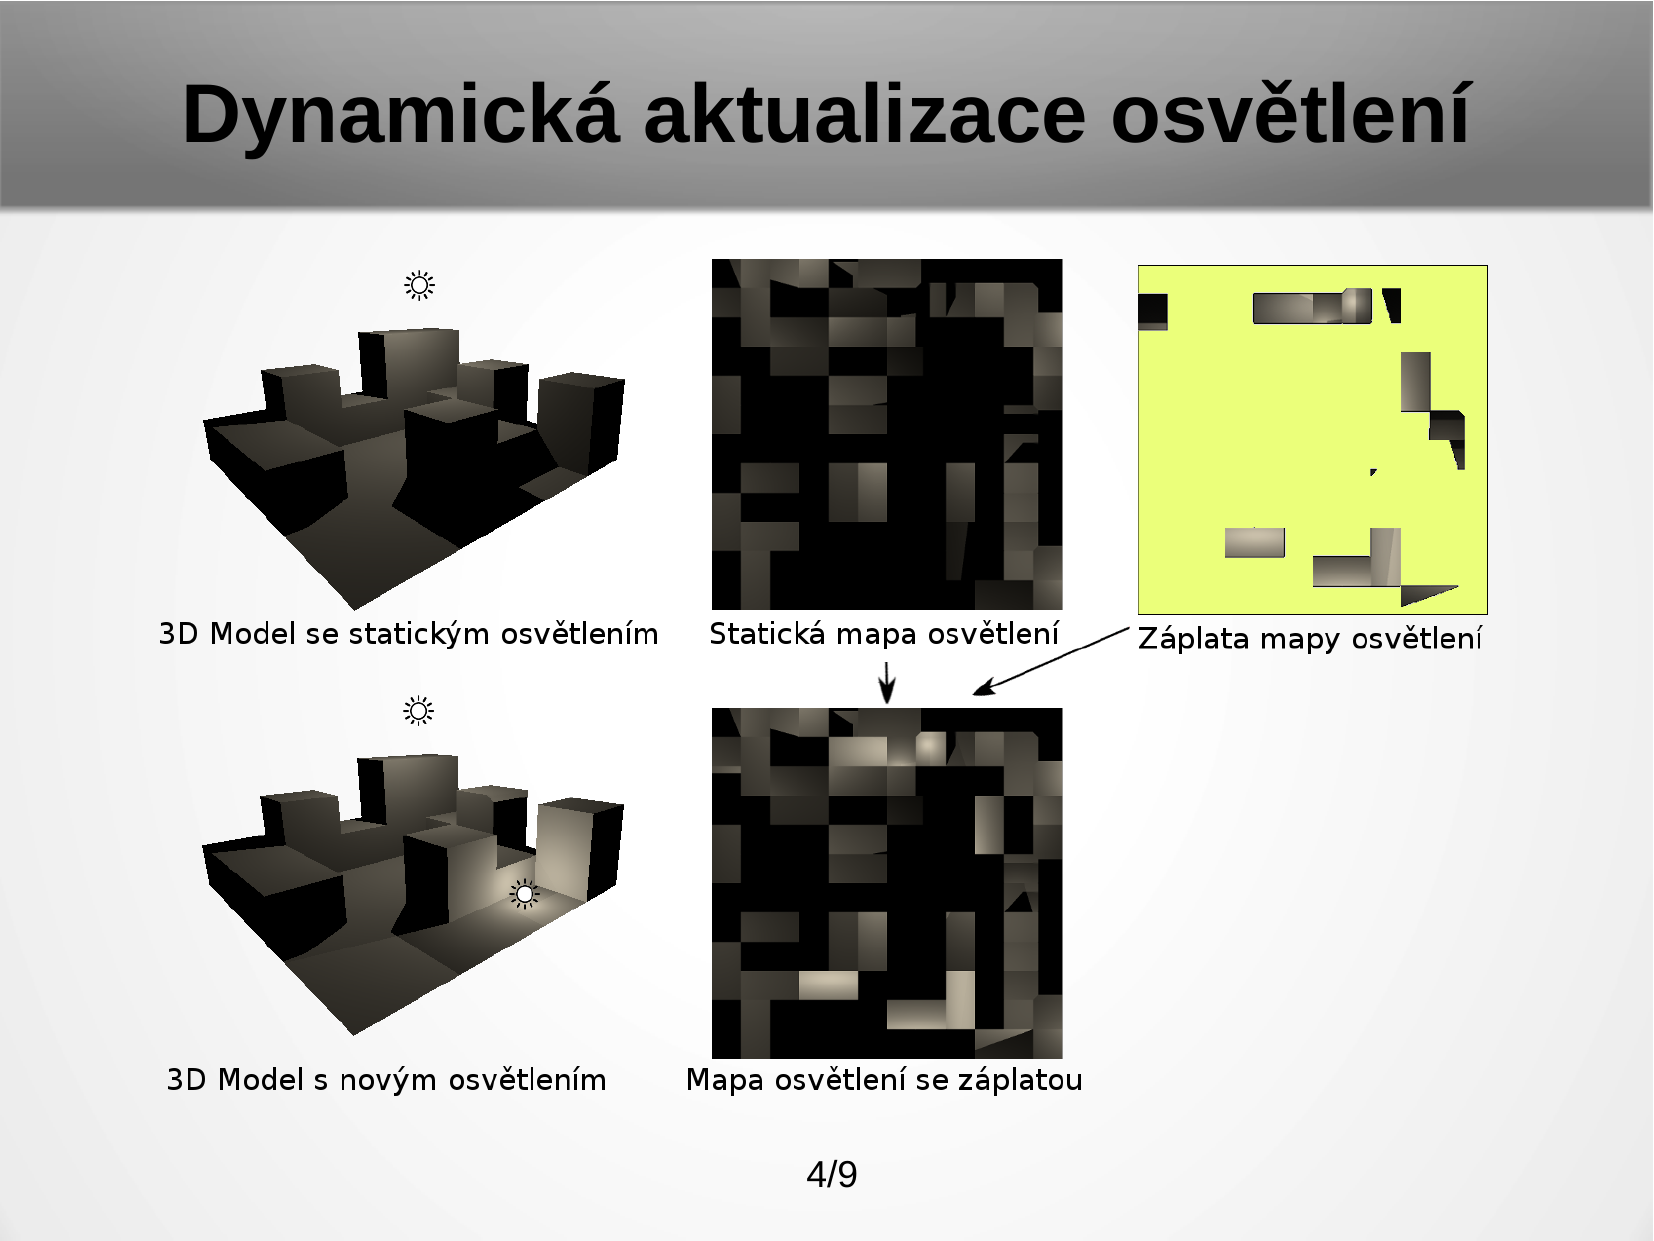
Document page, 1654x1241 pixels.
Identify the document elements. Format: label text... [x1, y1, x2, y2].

picture [0, 1, 1653, 1241]
text_box <number>/9 [590, 1145, 1074, 1216]
title Dynamická aktualizace osvětlení [82, 49, 1571, 179]
